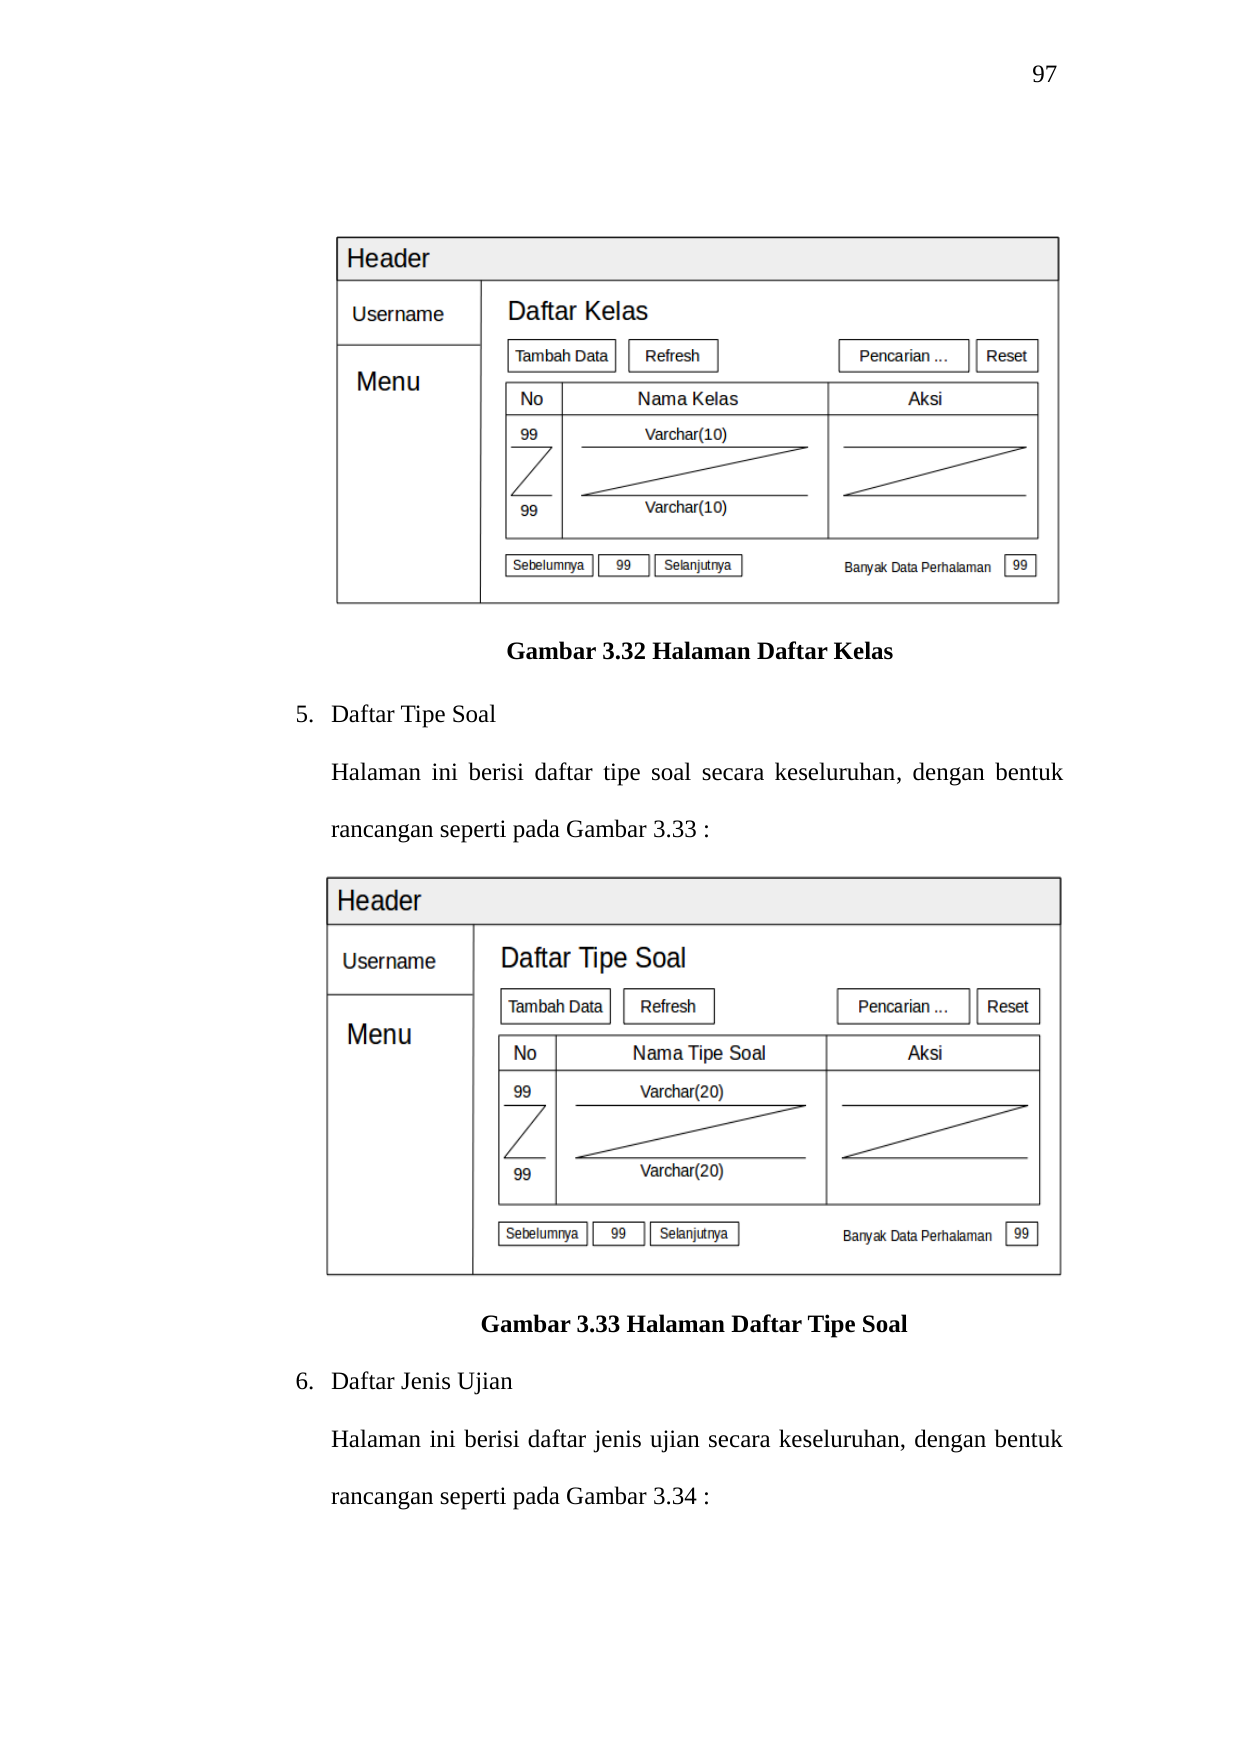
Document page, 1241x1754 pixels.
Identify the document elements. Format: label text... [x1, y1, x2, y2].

picture [325, 875, 1064, 1280]
list Gambar 3.33 Halaman Daftar Tipe Soal [325, 1280, 1063, 1337]
list Gambar 3.32 Halaman Daftar Kelas [336, 608, 1063, 665]
picture [336, 236, 1064, 608]
list Daftar Jenis Ujian [295, 1324, 1063, 1395]
list Daftar Tipe Soal [295, 608, 1063, 728]
list Halaman ini berisi daftar jenis ujian secara keseluruhan, dengan bentuk rancangan seperti pada Gambar 3.34 : [295, 1424, 1063, 1510]
list Halaman ini berisi daftar tipe soal secara keseluruhan, dengan bentuk rancangan seperti pada Gambar 3.33 : [295, 757, 1063, 843]
